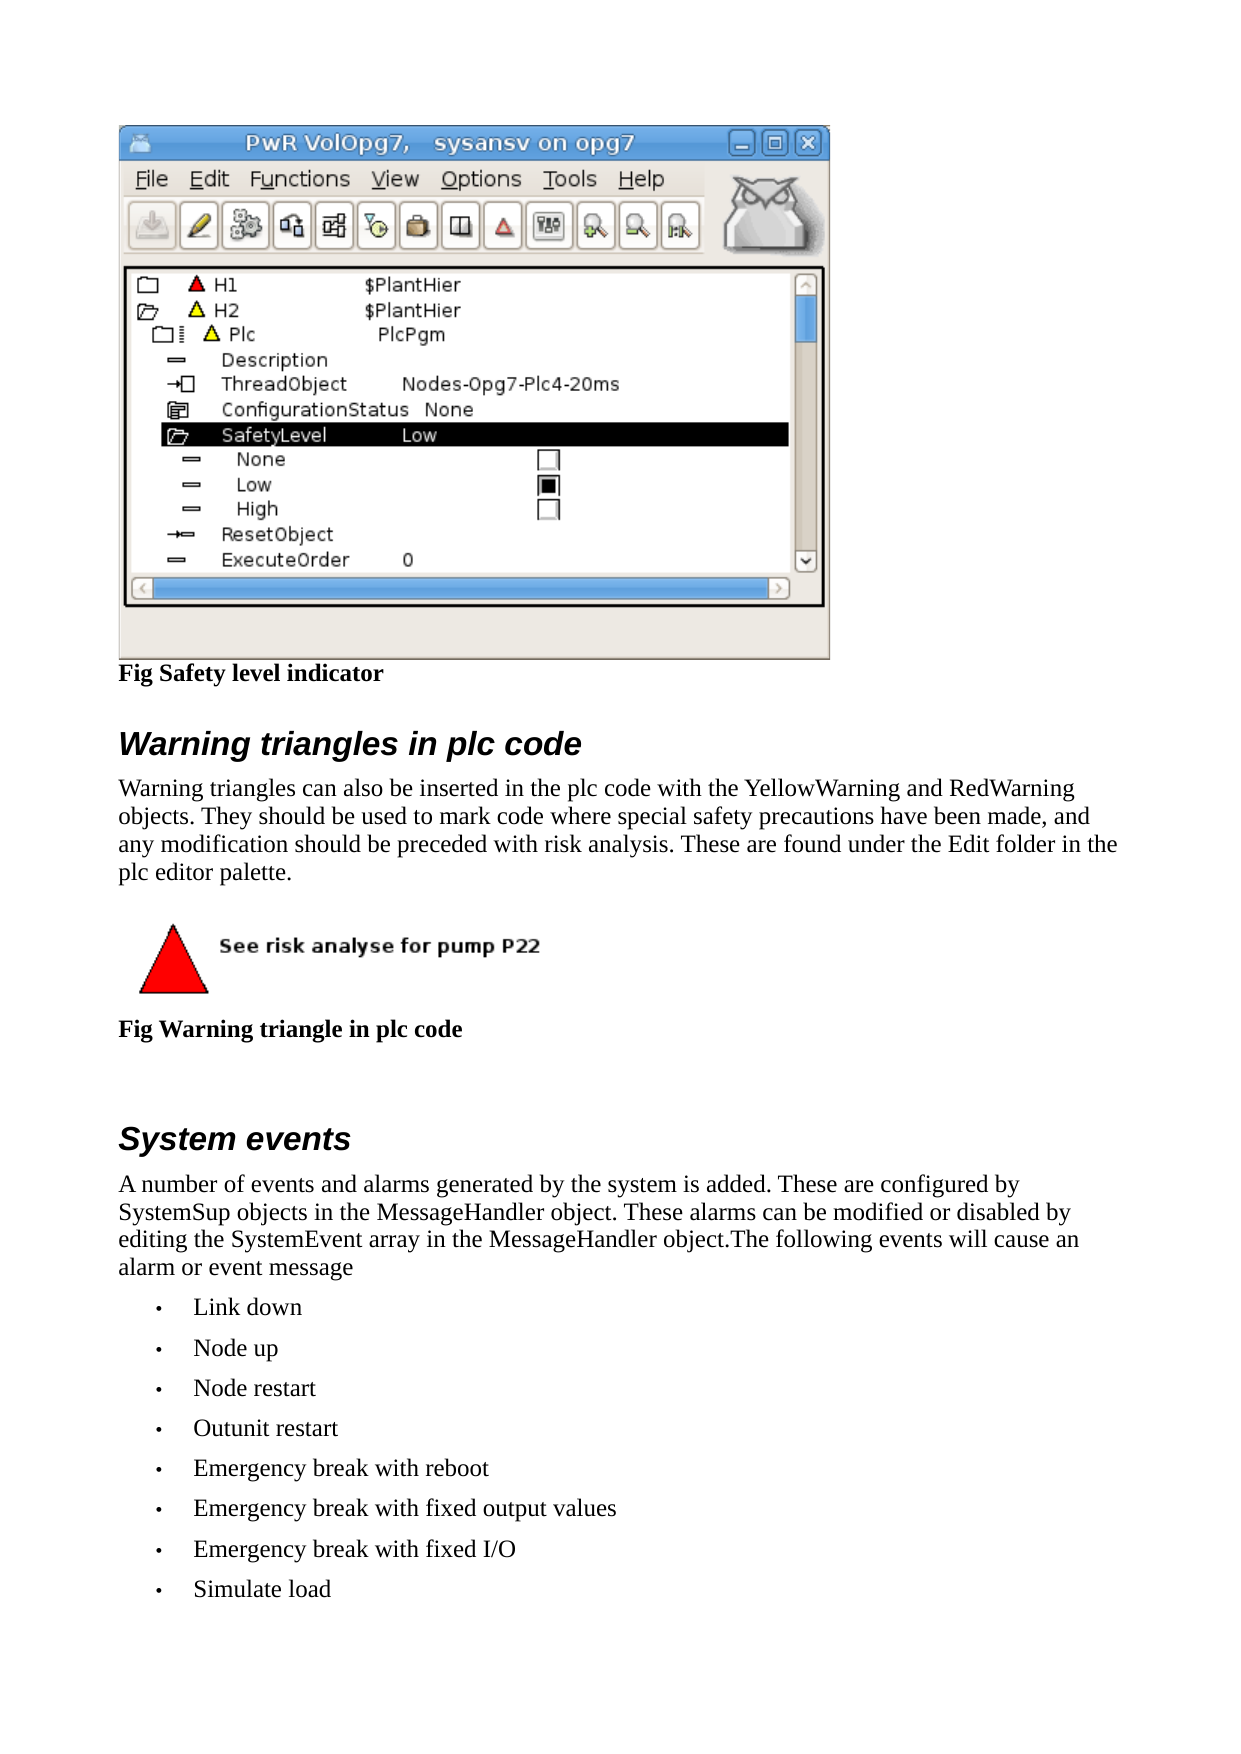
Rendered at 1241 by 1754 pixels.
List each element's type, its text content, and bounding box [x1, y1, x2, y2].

subtitle Warning triangles in plc code [118, 725, 1122, 762]
list Link down [156, 1293, 1122, 1321]
list Node up [156, 1334, 1122, 1361]
text Warning triangles can also be inserted in the plc code with the YellowWarning and RedWarning objects. They should be used to mark code where special safety precautions have been made, and any modification should be preceded with risk analysis. These are found under the Edit folder in the plc editor palette. [118, 774, 1122, 885]
list Node restart [156, 1374, 1122, 1402]
list Outunit restart [156, 1414, 1122, 1442]
picture [118, 125, 831, 660]
list Emergency break with fixed I/O [156, 1535, 1122, 1562]
text A number of events and alarms generated by the system is added. These are configured by SystemSup objects in the MessageHandler object. These alarms can be modified or disabled by editing the SystemEvent array in the MessageHandler object.The following events will cause an alarm or event message [118, 1170, 1122, 1281]
list Emergency break with reboot [156, 1454, 1122, 1482]
list Emergency break with fixed output values [156, 1494, 1122, 1522]
text Fig Safety level indicator [118, 660, 1122, 687]
text Fig Warning triangle in plc code [118, 1015, 1122, 1043]
list Simulate load [156, 1575, 1122, 1603]
picture [126, 897, 571, 1015]
subtitle System events [118, 1120, 1122, 1158]
